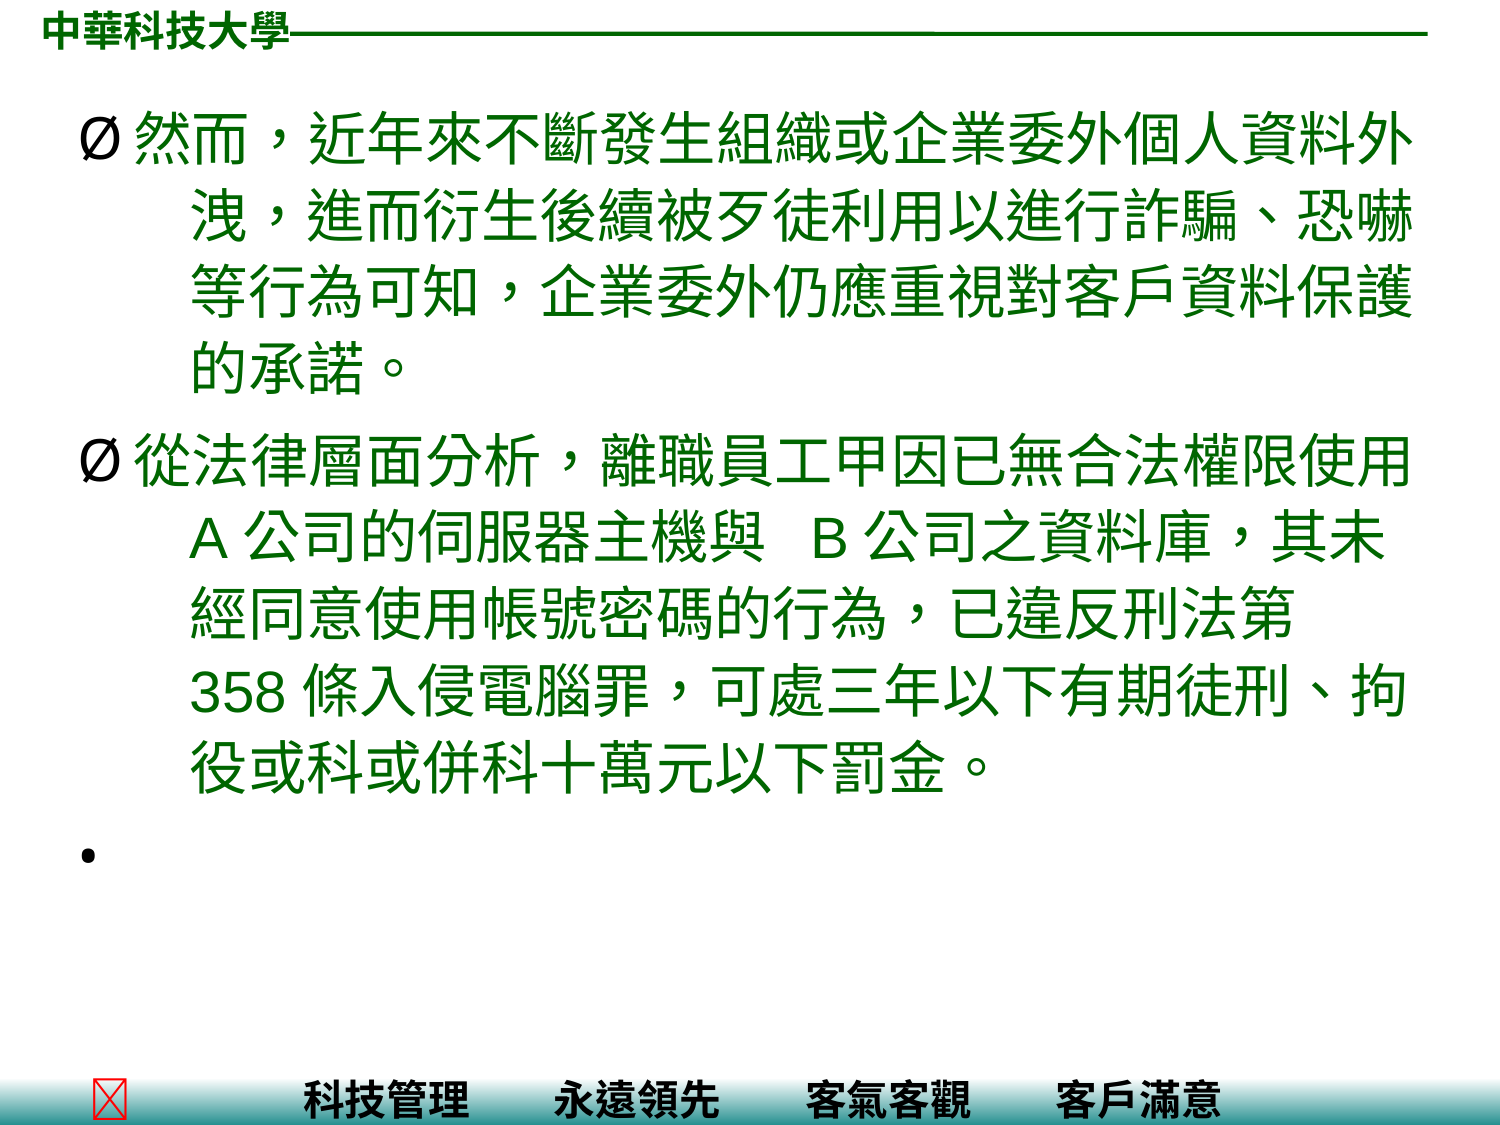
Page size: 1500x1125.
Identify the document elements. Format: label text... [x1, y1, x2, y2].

list 然而，近年來不斷發生組織或企業委外個人資料外洩，進而衍生後續被歹徒利用以進行詐騙、恐嚇等行為可知，企業委外仍應重視對客戶資料保護的承諾。 從法律層面分析，離職員工甲因已無合法權限使用 A公司的伺服器主機與 B公司之資料庫，其未經同意使用帳號密碼的行為，已違反刑法第 358條入侵電腦罪，可處三年以下有期徒刑、拘役或科或併科十萬元以下罰金。 [62, 87, 1450, 1125]
